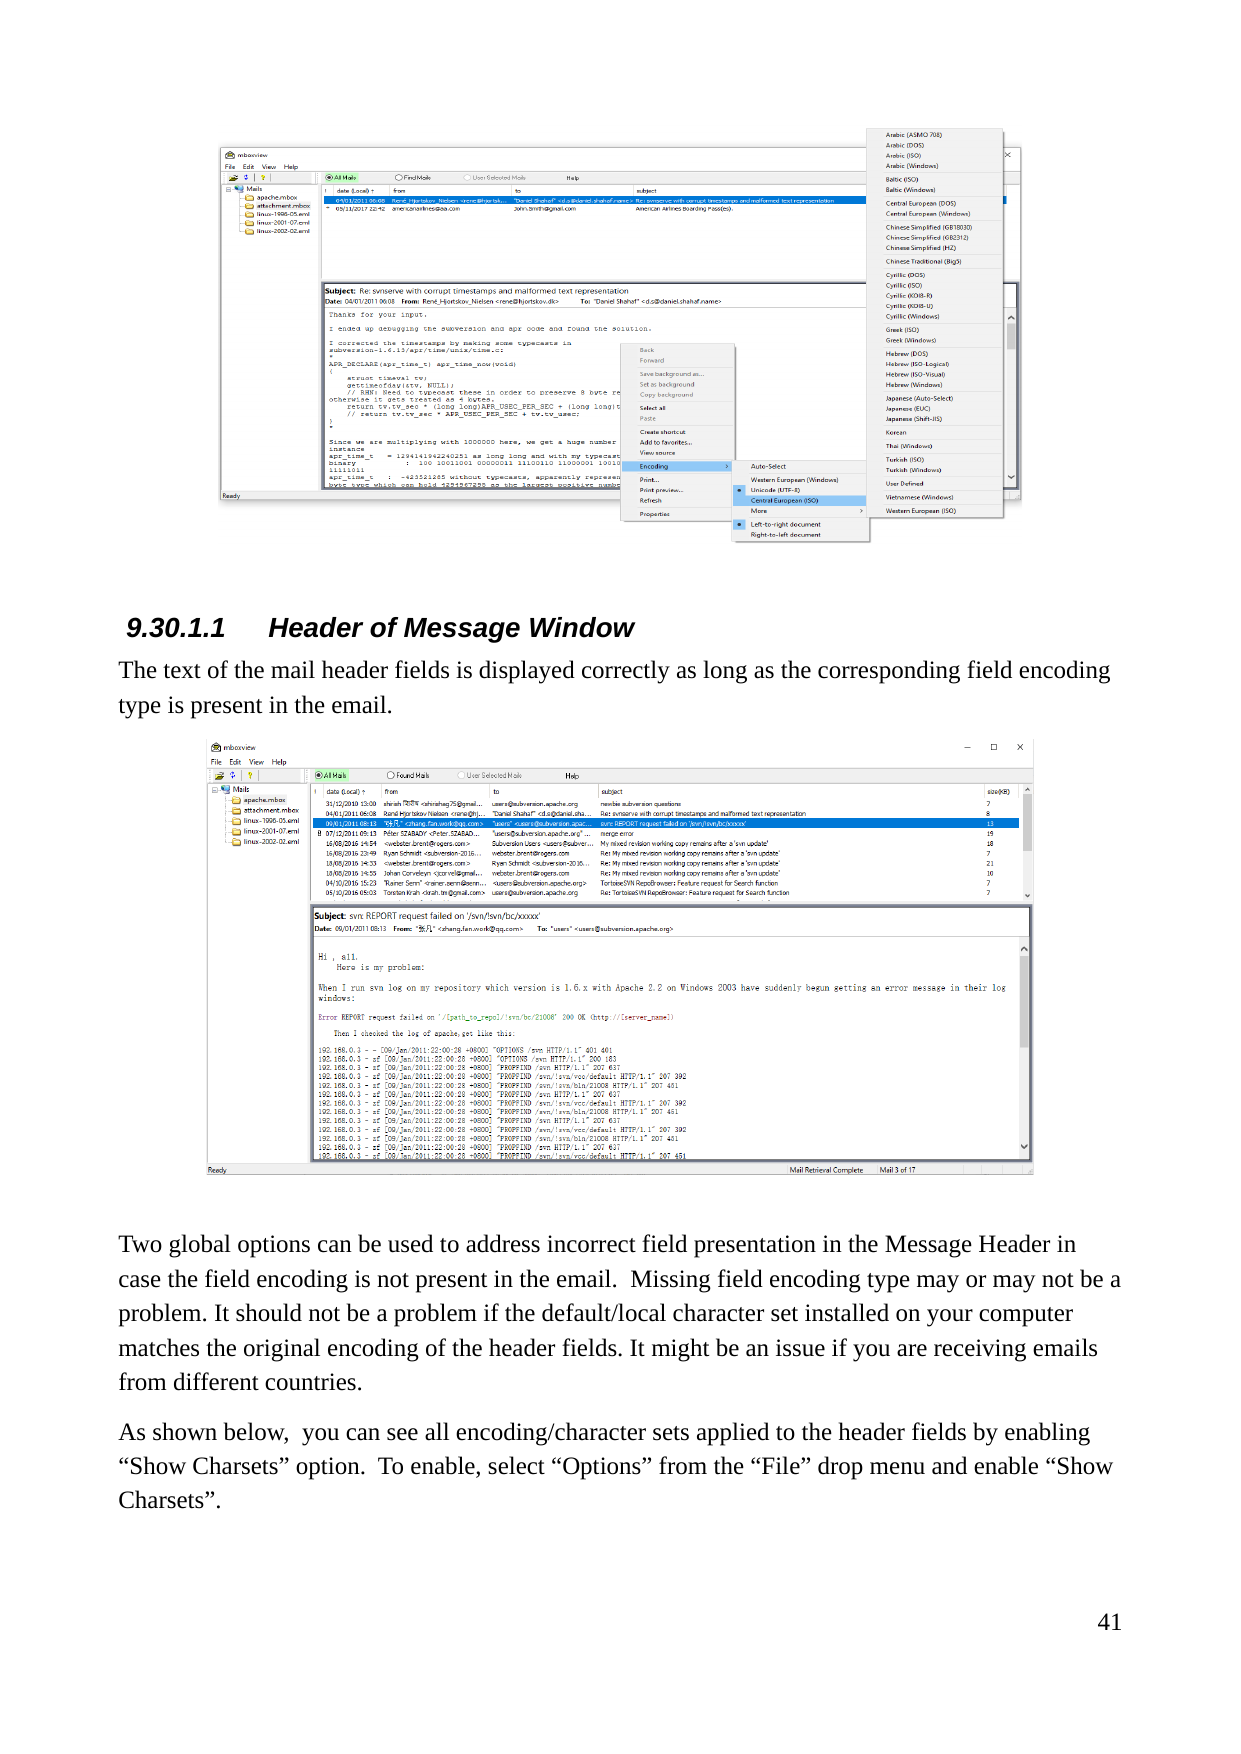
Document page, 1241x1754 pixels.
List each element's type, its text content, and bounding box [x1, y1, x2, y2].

text The text of the mail header fields is displayed correctly as long as the corresponding field encoding type is present in the email. [118, 656, 1122, 719]
text Two global options can be used to address incorrect field presentation in the Message Header in case the field encoding is not present in the email. Missing field encoding type may or may not be a problem. It should not be a problem if the default/local character set installed on your computer matches the original encoding of the header fields. It might be an issue if you are receiving emails from different countries. [118, 1229, 1122, 1396]
subtitle Header of Message Window [118, 611, 1122, 643]
picture [206, 739, 1034, 1175]
text As shown below, you can see all encoding/character sets applied to the header fields by enabling “Show Charsets” option. To enable, select “Options” from the “File” drop menu and enable “Show Charsets”. [118, 1417, 1122, 1514]
picture [218, 118, 1023, 544]
